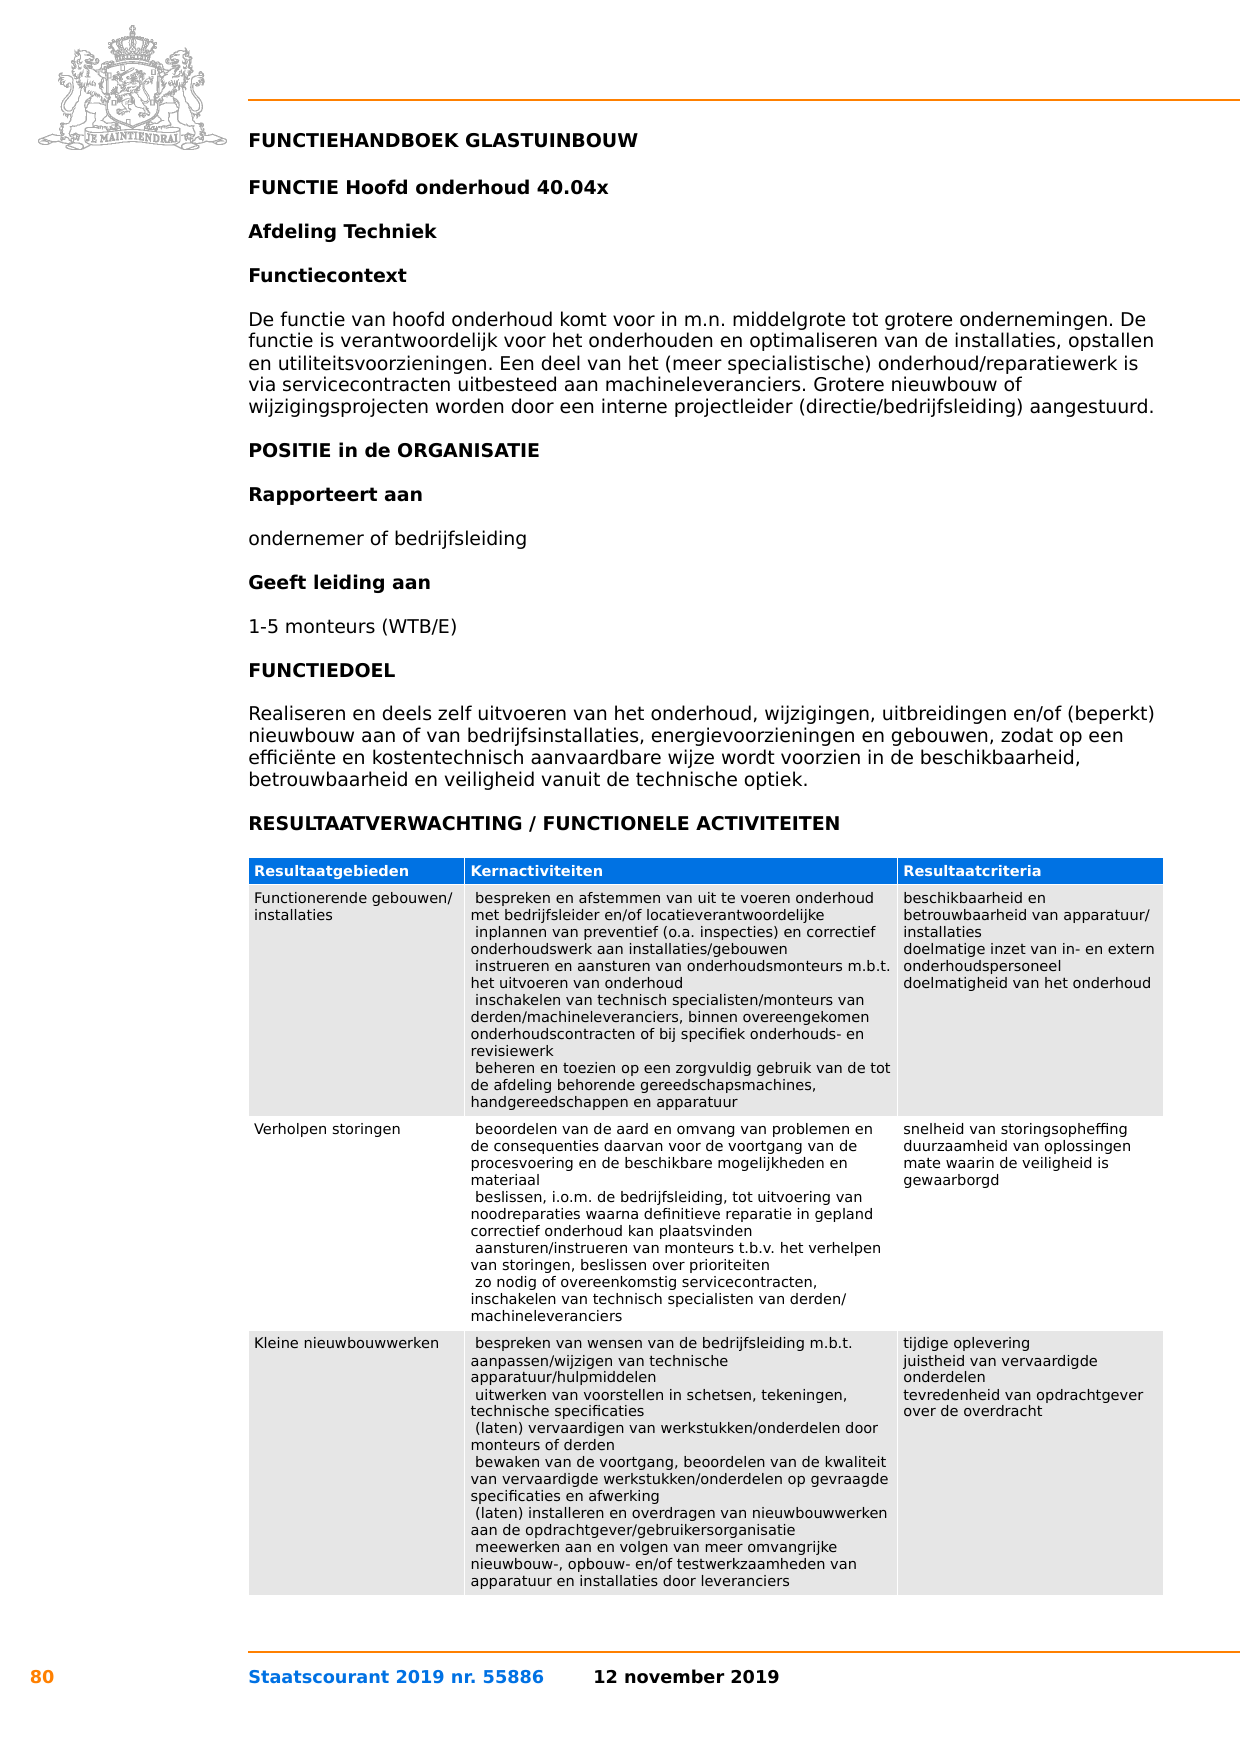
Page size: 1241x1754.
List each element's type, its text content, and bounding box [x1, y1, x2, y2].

text Rapporteert aan [248, 484, 1163, 506]
text FUNCTIE Hoofd onderhoud 40.04x [248, 177, 1163, 199]
text ondernemer of bedrijfsleiding [248, 528, 1163, 550]
table_cell beschikbaarheid en betrouwbaarheid van apparatuur/ installaties doelmatige inzet van in- en extern onderhoudspersoneel doelmatigheid van het onderhoud [898, 885, 1163, 1116]
table_header Resultaatcriteria [898, 858, 1163, 884]
table_header Kernactiviteiten [465, 858, 897, 884]
table_cell Kleine nieuwbouwwerken [249, 1331, 464, 1595]
table_header Resultaatgebieden [249, 858, 464, 884]
text POSITIE in de ORGANISATIE [248, 440, 1163, 462]
text Afdeling Techniek [248, 221, 1163, 243]
table_cell ­ beoordelen van de aard en omvang van problemen en de consequenties daarvan voor de voortgang van de procesvoering en de beschikbare mogelijkheden en materiaal ­ beslissen, i.o.m. de bedrijfsleiding, tot uitvoering van noodreparaties waarna definitieve reparatie in gepland correctief onderhoud kan plaatsvinden ­ aansturen/instrueren van monteurs t.b.v. het verhelpen van storingen, beslissen over prioriteiten ­ zo nodig of overeenkomstig servicecontracten, inschakelen van technisch specialisten van derden/ machineleveranciers [465, 1117, 897, 1330]
subtitle FUNCTIEHANDBOEK GLASTUINBOUW [248, 130, 1163, 152]
text 1-5 monteurs (WTB/E) [248, 616, 1163, 638]
text Functiecontext [248, 264, 1163, 287]
text RESULTAATVERWACHTING / FUNCTIONELE ACTIVITEITEN [248, 813, 1163, 835]
text FUNCTIEDOEL [248, 659, 1163, 681]
text De functie van hoofd onderhoud komt voor in m.n. middelgrote tot grotere ondernemingen. De functie is verantwoordelijk voor het onderhouden en optimaliseren van de installaties, opstallen en utiliteitsvoorzieningen. Een deel van het (meer specialistische) onderhoud/reparatiewerk is via servicecontracten uitbesteed aan machineleveranciers. Grotere nieuwbouw of wijzigingsprojecten worden door een interne projectleider (directie/bedrijfsleiding) aangestuurd. [248, 308, 1163, 418]
text Realiseren en deels zelf uitvoeren van het onderhoud, wijzigingen, uitbreidingen en/of (beperkt) nieuwbouw aan of van bedrijfsinstallaties, energievoorzieningen en gebouwen, zodat op een efficiënte en kostentechnisch aanvaardbare wijze wordt voorzien in de beschikbaarheid, betrouwbaarheid en veiligheid vanuit de technische optiek. [248, 703, 1163, 791]
table_cell snelheid van storingsopheffing duurzaamheid van oplossingen mate waarin de veiligheid is gewaarborgd [898, 1117, 1163, 1330]
table_cell tijdige oplevering juistheid van vervaardigde onderdelen tevredenheid van opdrachtgever over de overdracht [898, 1331, 1163, 1595]
table_cell Functionerende gebouwen/ installaties [249, 885, 464, 1116]
text Geeft leiding aan [248, 572, 1163, 594]
picture [38, 25, 227, 150]
table_cell ­ bespreken van wensen van de bedrijfsleiding m.b.t. aanpassen/wijzigen van technische apparatuur/hulpmiddelen ­ uitwerken van voorstellen in schetsen, tekeningen, technische specificaties ­ (laten) vervaardigen van werkstukken/onderdelen door monteurs of derden ­ bewaken van de voortgang, beoordelen van de kwaliteit van vervaardigde werkstukken/onderdelen op gevraagde specificaties en afwerking ­ (laten) installeren en overdragen van nieuwbouwwerken aan de opdrachtgever/gebruikersorganisatie ­ meewerken aan en volgen van meer omvangrijke nieuwbouw-, opbouw- en/of testwerkzaamheden van apparatuur en installaties door leveranciers [465, 1331, 897, 1595]
table_cell ­ bespreken en afstemmen van uit te voeren onderhoud met bedrijfsleider en/of locatieverantwoordelijke ­ inplannen van preventief (o.a. inspecties) en correctief onderhoudswerk aan installaties/gebouwen ­ instrueren en aansturen van onderhoudsmonteurs m.b.t. het uitvoeren van onderhoud ­ inschakelen van technisch specialisten/monteurs van derden/machineleveranciers, binnen overeengekomen onderhoudscontracten of bij specifiek onderhouds- en revisiewerk ­ beheren en toezien op een zorgvuldig gebruik van de tot de afdeling behorende gereedschapsmachines, handgereedschappen en apparatuur [465, 885, 897, 1116]
table_cell Verholpen storingen [249, 1117, 464, 1330]
